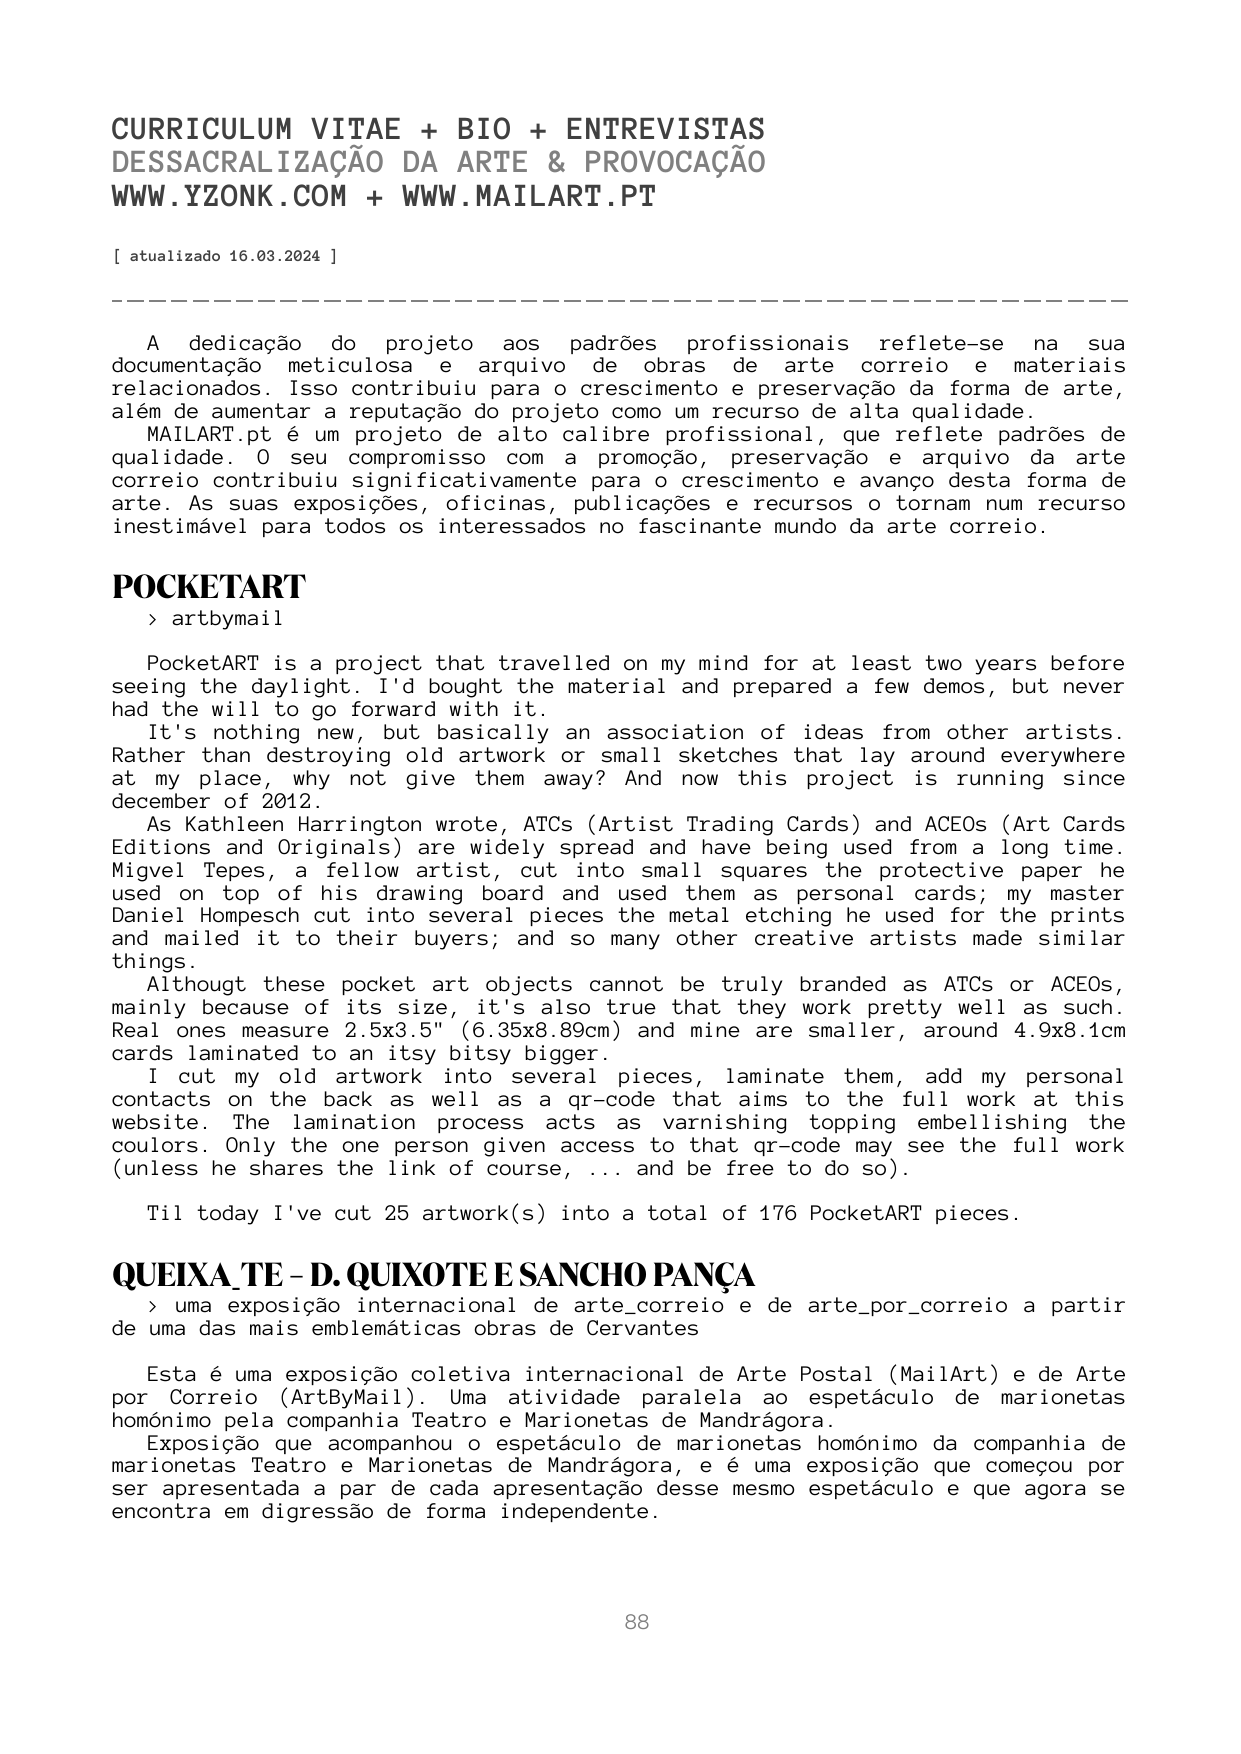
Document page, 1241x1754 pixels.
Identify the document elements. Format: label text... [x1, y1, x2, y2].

text Exposição que acompanhou o espetáculo de marionetas homónimo da companhia de marionetas Teatro e Marionetas de Mandrágora, e é uma exposição que começou por ser apresentada a par de cada apresentação desse mesmo espetáculo e que agora se encontra em digressão de forma independente. [112, 1431, 1128, 1523]
text A dedicação do projeto aos padrões profissionais reflete-se na sua documentação meticulosa e arquivo de obras de arte correio e materiais relacionados. Isso contribuiu para o crescimento e preservação da forma de arte, além de aumentar a reputação do projeto como um recurso de alta qualidade. [112, 331, 1128, 423]
subtitle QUEIXA_TE – D. Quixote e Sancho Pança [112, 1260, 1128, 1294]
subtitle PocketArt [112, 573, 1128, 606]
text I cut my old artwork into several pieces, laminate them, add my personal contacts on the back as well as a qr-code that aims to the full work at this website. The lamination process acts as varnishing topping embellishing the coulors. Only the one person given access to that qr-code may see the full work (unless he shares the link of course, ... and be free to do so). [112, 1064, 1128, 1179]
text Esta é uma exposição coletiva internacional de Arte Postal (MailArt) e de Arte por Correio (ArtByMail). Uma atividade paralela ao espetáculo de marionetas homónimo pela companhia Teatro e Marionetas de Mandrágora. [112, 1362, 1128, 1431]
text > uma exposição internacional de arte_correio e de arte_por_correio a partir de uma das mais emblemáticas obras de Cervantes [112, 1294, 1128, 1339]
text > artbymail [112, 606, 1128, 629]
text PocketART is a project that travelled on my mind for at least two years before seeing the daylight. I'd bought the material and prepared a few demos, but never had the will to go forward with it. [112, 652, 1128, 721]
text MAILART.pt é um projeto de alto calibre profissional, que reflete padrões de qualidade. O seu compromisso com a promoção, preservação e arquivo da arte correio contribuiu significativamente para o crescimento e avanço desta forma de arte. As suas exposições, oficinas, publicações e recursos o tornam num recurso inestimável para todos os interessados no fascinante mundo da arte correio. [112, 423, 1128, 537]
text Til today I've cut 25 artwork(s) into a total of 176 PocketART pieces. [112, 1202, 1128, 1225]
text It's nothing new, but basically an association of ideas from other artists. Rather than destroying old artwork or small sketches that lay around everywhere at my place, why not give them away? And now this project is running since december of 2012. [112, 721, 1128, 812]
text Althougt these pocket art objects cannot be truly branded as ATCs or ACEOs, mainly because of its size, it's also true that they work pretty well as such. Real ones measure 2.5x3.5" (6.35x8.89cm) and mine are smaller, around 4.9x8.1cm cards laminated to an itsy bitsy bigger. [112, 973, 1128, 1064]
text As Kathleen Harrington wrote, ATCs (Artist Trading Cards) and ACEOs (Art Cards Editions and Originals) are widely spread and have being used from a long time. Migvel Tepes, a fellow artist, cut into small squares the protective paper he used on top of his drawing board and used them as personal cards; my master Daniel Hompesch cut into several pieces the metal etching he used for the prints and mailed it to their buyers; and so many other creative artists made similar things. [112, 812, 1128, 973]
